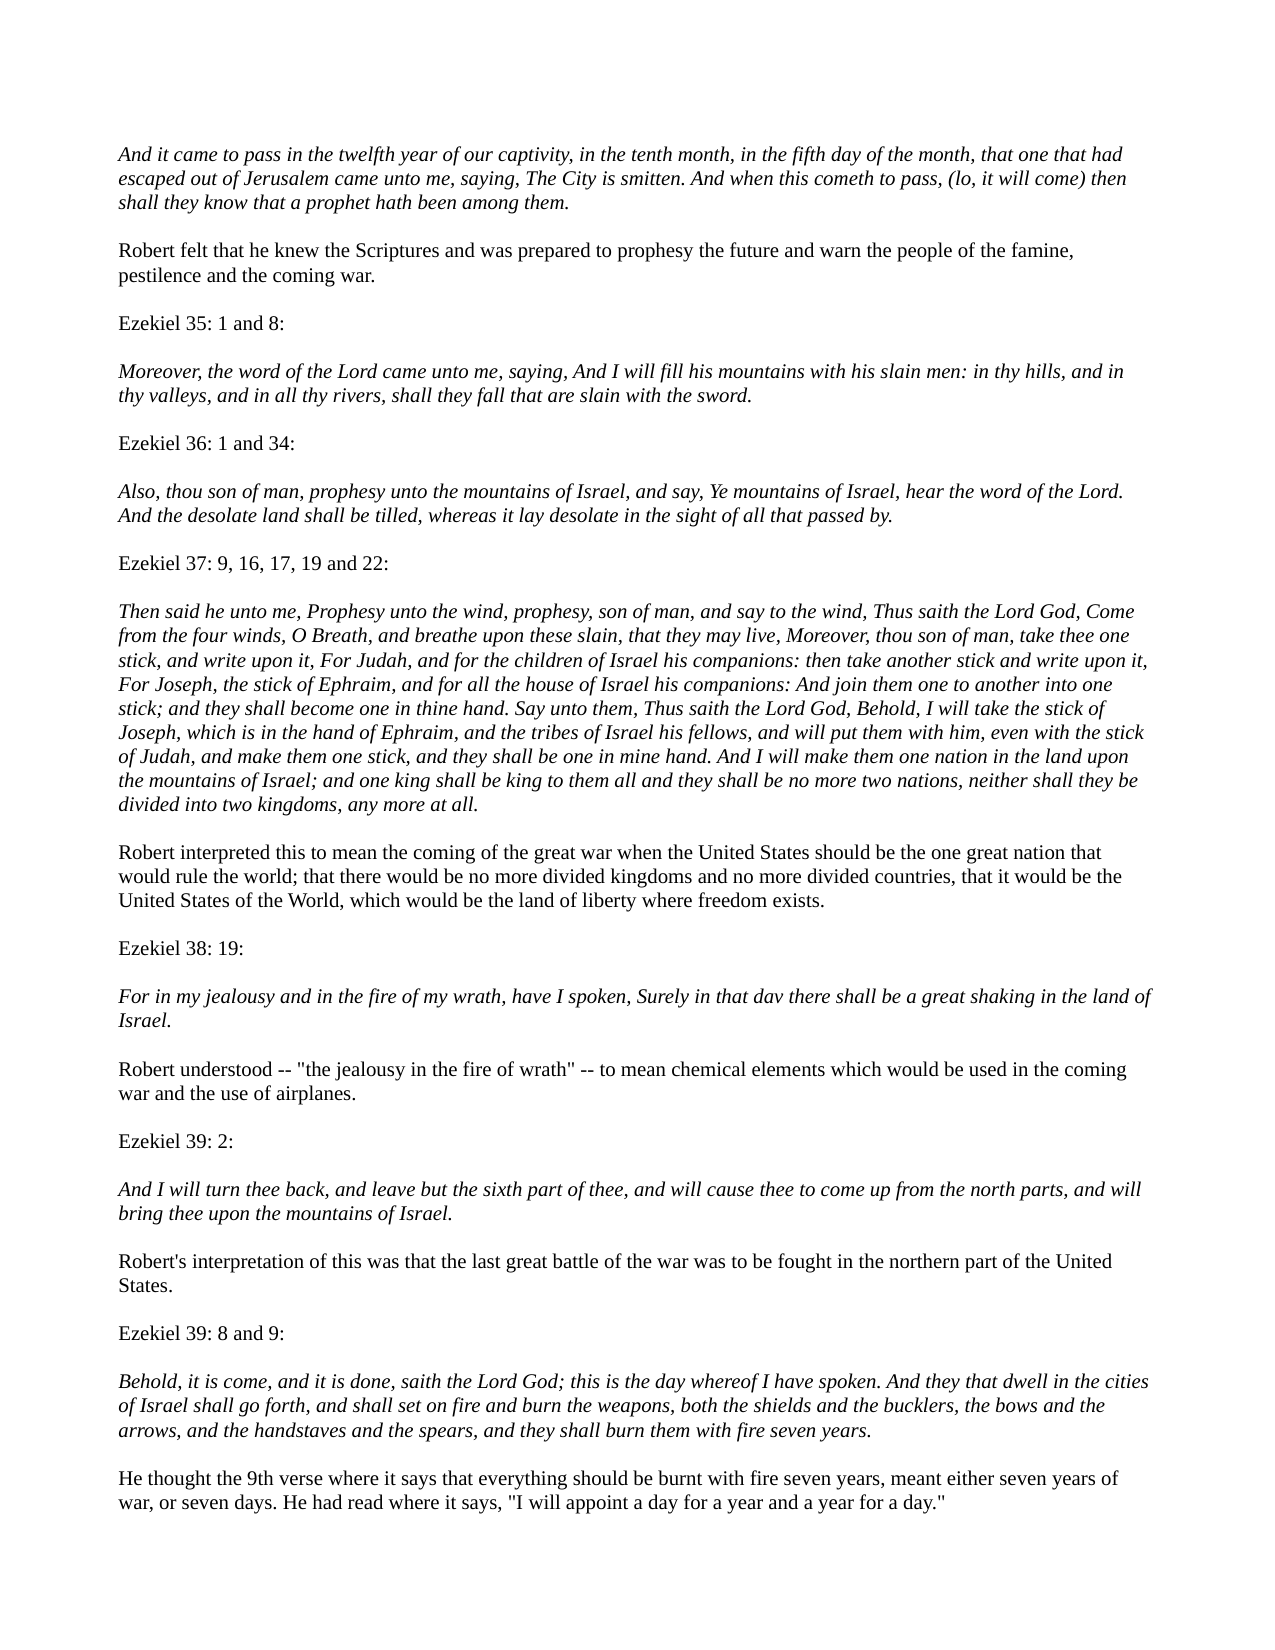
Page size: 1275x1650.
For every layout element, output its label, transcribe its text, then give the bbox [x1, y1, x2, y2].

text Robert interpreted this to mean the coming of the great war when the United States should be the one great nation that would rule the world; that there would be no more divided kingdoms and no more divided countries, that it would be the United States of the World, which would be the land of liberty where freedom exists. [118, 840, 1157, 912]
text Moreover, the word of the Lord came unto me, saying, And I will fill his mountains with his slain men: in thy hills, and in thy valleys, and in all thy rivers, shall they fall that are slain with the sword. [118, 359, 1157, 407]
text divided into two kingdoms, any more at all. [118, 792, 1157, 816]
text Ezekiel 39: 8 and 9: [118, 1321, 1157, 1345]
text He thought the 9th verse where it says that everything should be burnt with fire seven years, meant either seven years of war, or seven days. He had read where it says, "I will appoint a day for a year and a year for a day." [118, 1466, 1157, 1514]
text Also, thou son of man, prophesy unto the mountains of Israel, and say, Ye mountains of Israel, hear the word of the Lord. And the desolate land shall be tilled, whereas it lay desolate in the sight of all that passed by. [118, 479, 1157, 527]
text Robert's interpretation of this was that the last great battle of the war was to be fought in the northern part of the United States. [118, 1249, 1157, 1297]
text Ezekiel 38: 19: [118, 936, 1157, 960]
text Ezekiel 35: 1 and 8: [118, 311, 1157, 335]
text Robert felt that he knew the Scriptures and was prepared to prophesy the future and warn the people of the famine, pestilence and the coming war. [118, 238, 1157, 287]
text For in my jealousy and in the fire of my wrath, have I spoken, Surely in that dav there shall be a great shaking in the land of Israel. [118, 984, 1157, 1032]
text Robert understood -- "the jealousy in the fire of wrath" -- to mean chemical elements which would be used in the coming war and the use of airplanes. [118, 1057, 1157, 1105]
text And it came to pass in the twelfth year of our captivity, in the tenth month, in the fifth day of the month, that one that had escaped out of Jerusalem came unto me, saying, The City is smitten. And when this cometh to pass, (lo, it will come) then shall they know that a prophet hath been among them. [118, 142, 1157, 214]
text from the four winds, O Breath, and breathe upon these slain, that they may live, Moreover, thou son of man, take thee one stick, and write upon it, For Judah, and for the children of Israel his companions: then take another stick and write upon it, For Joseph, the stick of Ephraim, and for all the house of Israel his companions: And join them one to another into one stick; and they shall become one in thine hand. Say unto them, Thus saith the Lord God, Behold, I will take the stick of Joseph, which is in the hand of Ephraim, and the tribes of Israel his fellows, and will put them with him, even with the stick of Judah, and make them one stick, and they shall be one in mine hand. And I will make them one nation in the land upon the mountains of Israel; and one king shall be king to them all and they shall be no more two nations, neither shall they be [118, 623, 1157, 792]
text And I will turn thee back, and leave but the sixth part of thee, and will cause thee to come up from the north parts, and will bring thee upon the mountains of Israel. [118, 1177, 1157, 1225]
text Then said he unto me, Prophesy unto the wind, prophesy, son of man, and say to the wind, Thus saith the Lord God, Come [118, 599, 1157, 623]
text Ezekiel 37: 9, 16, 17, 19 and 22: [118, 551, 1157, 575]
text Ezekiel 36: 1 and 34: [118, 431, 1157, 455]
text Ezekiel 39: 2: [118, 1129, 1157, 1153]
text Behold, it is come, and it is done, saith the Lord God; this is the day whereof I have spoken. And they that dwell in the cities of Israel shall go forth, and shall set on fire and burn the weapons, both the shields and the bucklers, the bows and the arrows, and the handstaves and the spears, and they shall burn them with fire seven years. [118, 1369, 1157, 1442]
